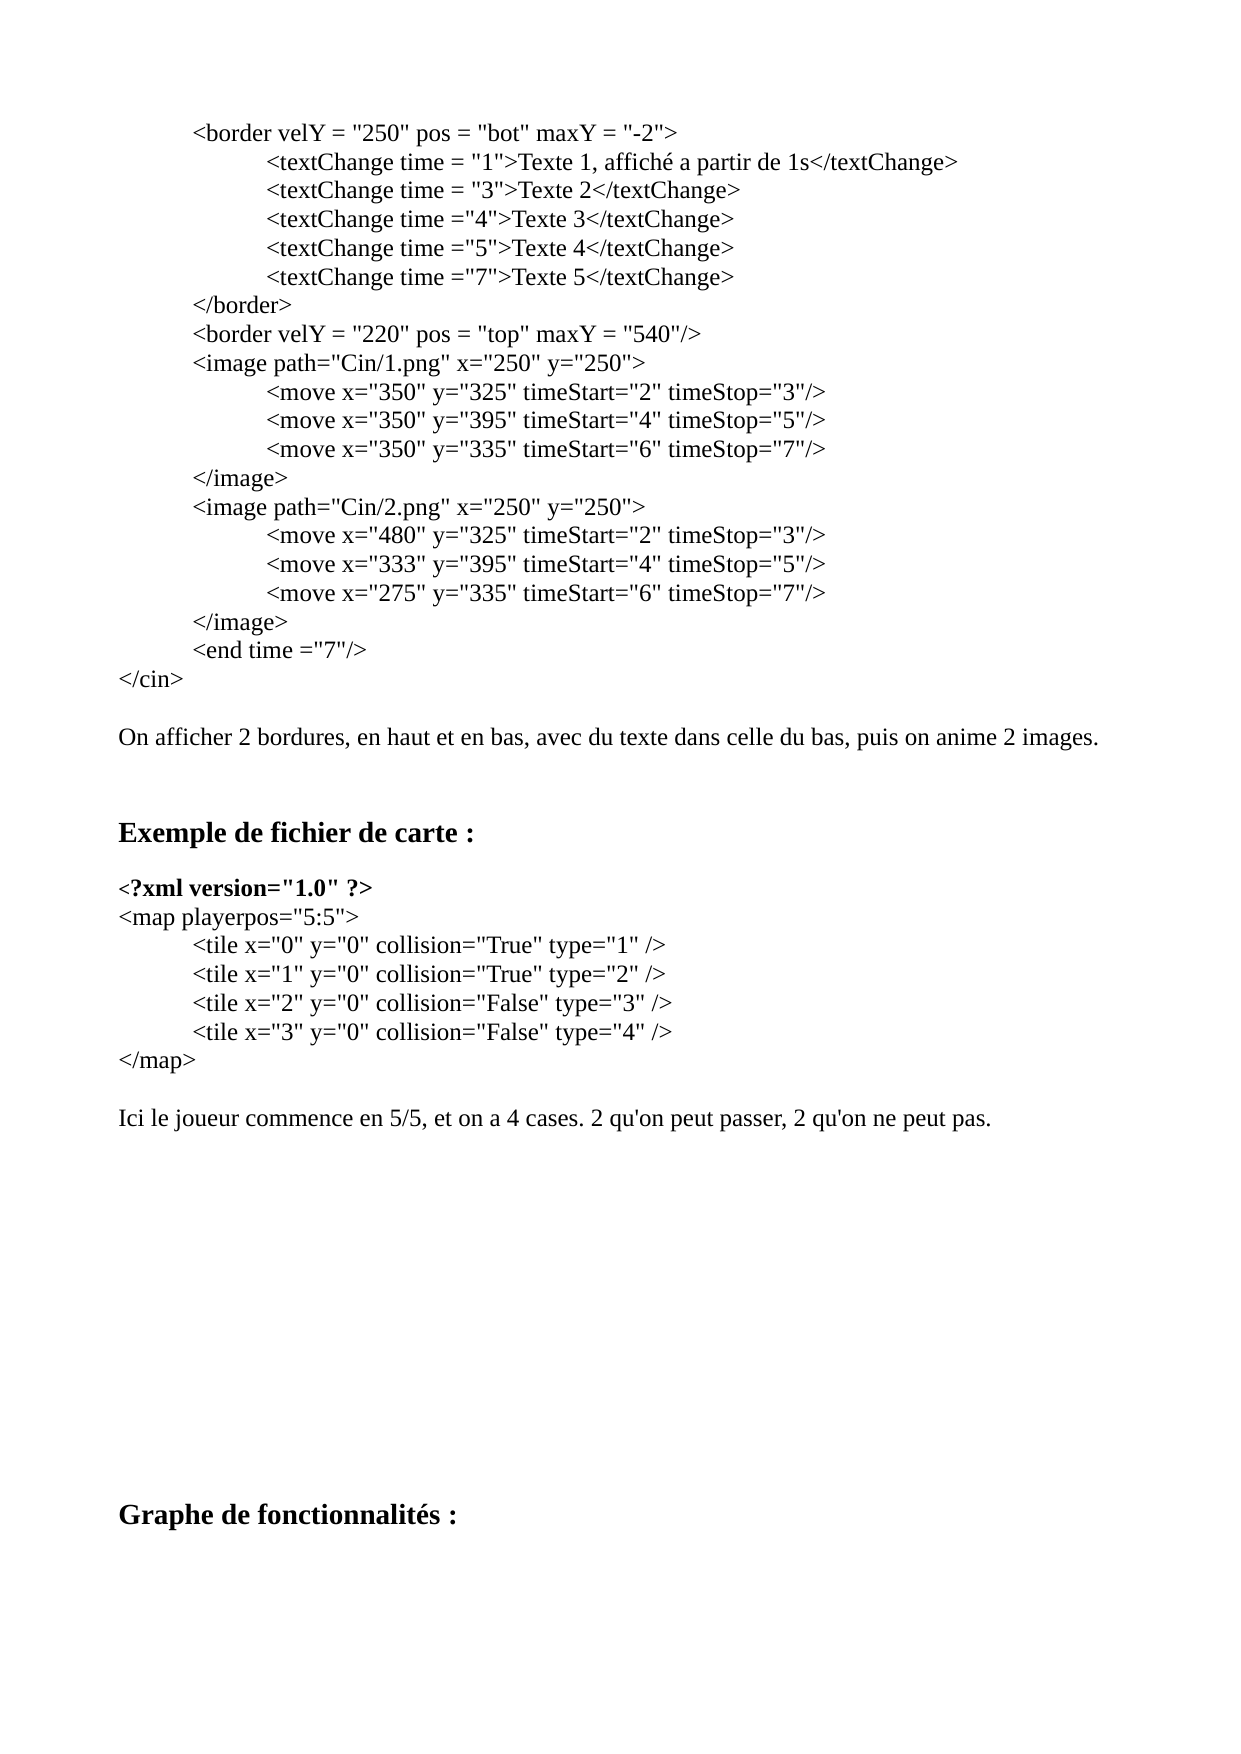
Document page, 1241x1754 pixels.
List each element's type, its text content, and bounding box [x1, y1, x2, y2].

text <image path="Cin/1.png" x="250" y="250"> [118, 348, 1122, 377]
text <textChange time ="4">Texte 3</textChange> [118, 204, 1122, 233]
text </image> [118, 463, 1122, 492]
text <move x="275" y="335" timeStart="6" timeStop="7"/> [118, 578, 1122, 607]
text <move x="350" y="325" timeStart="2" timeStop="3"/> [118, 377, 1122, 406]
text <tile x="1" y="0" collision="True" type="2" /> [118, 959, 1122, 988]
text </cin> [118, 664, 1122, 693]
text <textChange time ="7">Texte 5</textChange> [118, 262, 1122, 291]
text Ici le joueur commence en 5/5, et on a 4 cases. 2 qu'on peut passer, 2 qu'on ne peut pas. [118, 1103, 1122, 1132]
text <textChange time = "1">Texte 1, affiché a partir de 1s</textChange> [118, 147, 1122, 176]
text <tile x="2" y="0" collision="False" type="3" /> [118, 988, 1122, 1017]
text <end time ="7"/> [118, 636, 1122, 664]
text <?xml version="1.0" ?> [118, 873, 1122, 902]
text <move x="333" y="395" timeStart="4" timeStop="5"/> [118, 549, 1122, 578]
text <textChange time ="5">Texte 4</textChange> [118, 233, 1122, 262]
text Exemple de fichier de carte : [118, 815, 1122, 849]
text Graphe de fonctionnalités : [118, 1497, 1122, 1531]
text <tile x="0" y="0" collision="True" type="1" /> [118, 930, 1122, 959]
text <map playerpos="5:5"> [118, 902, 1122, 930]
text <move x="480" y="325" timeStart="2" timeStop="3"/> [118, 521, 1122, 549]
text <border velY = "250" pos = "bot" maxY = "-2"> [118, 118, 1122, 147]
text </border> [118, 291, 1122, 319]
text <border velY = "220" pos = "top" maxY = "540"/> [118, 319, 1122, 348]
text <move x="350" y="395" timeStart="4" timeStop="5"/> [118, 406, 1122, 434]
text On afficher 2 bordures, en haut et en bas, avec du texte dans celle du bas, puis on anime 2 images. [118, 722, 1122, 751]
text <move x="350" y="335" timeStart="6" timeStop="7"/> [118, 434, 1122, 463]
text <textChange time = "3">Texte 2</textChange> [118, 176, 1122, 204]
text <tile x="3" y="0" collision="False" type="4" /> [118, 1017, 1122, 1045]
text </image> [118, 607, 1122, 636]
text <image path="Cin/2.png" x="250" y="250"> [118, 492, 1122, 521]
text </map> [118, 1045, 1122, 1074]
